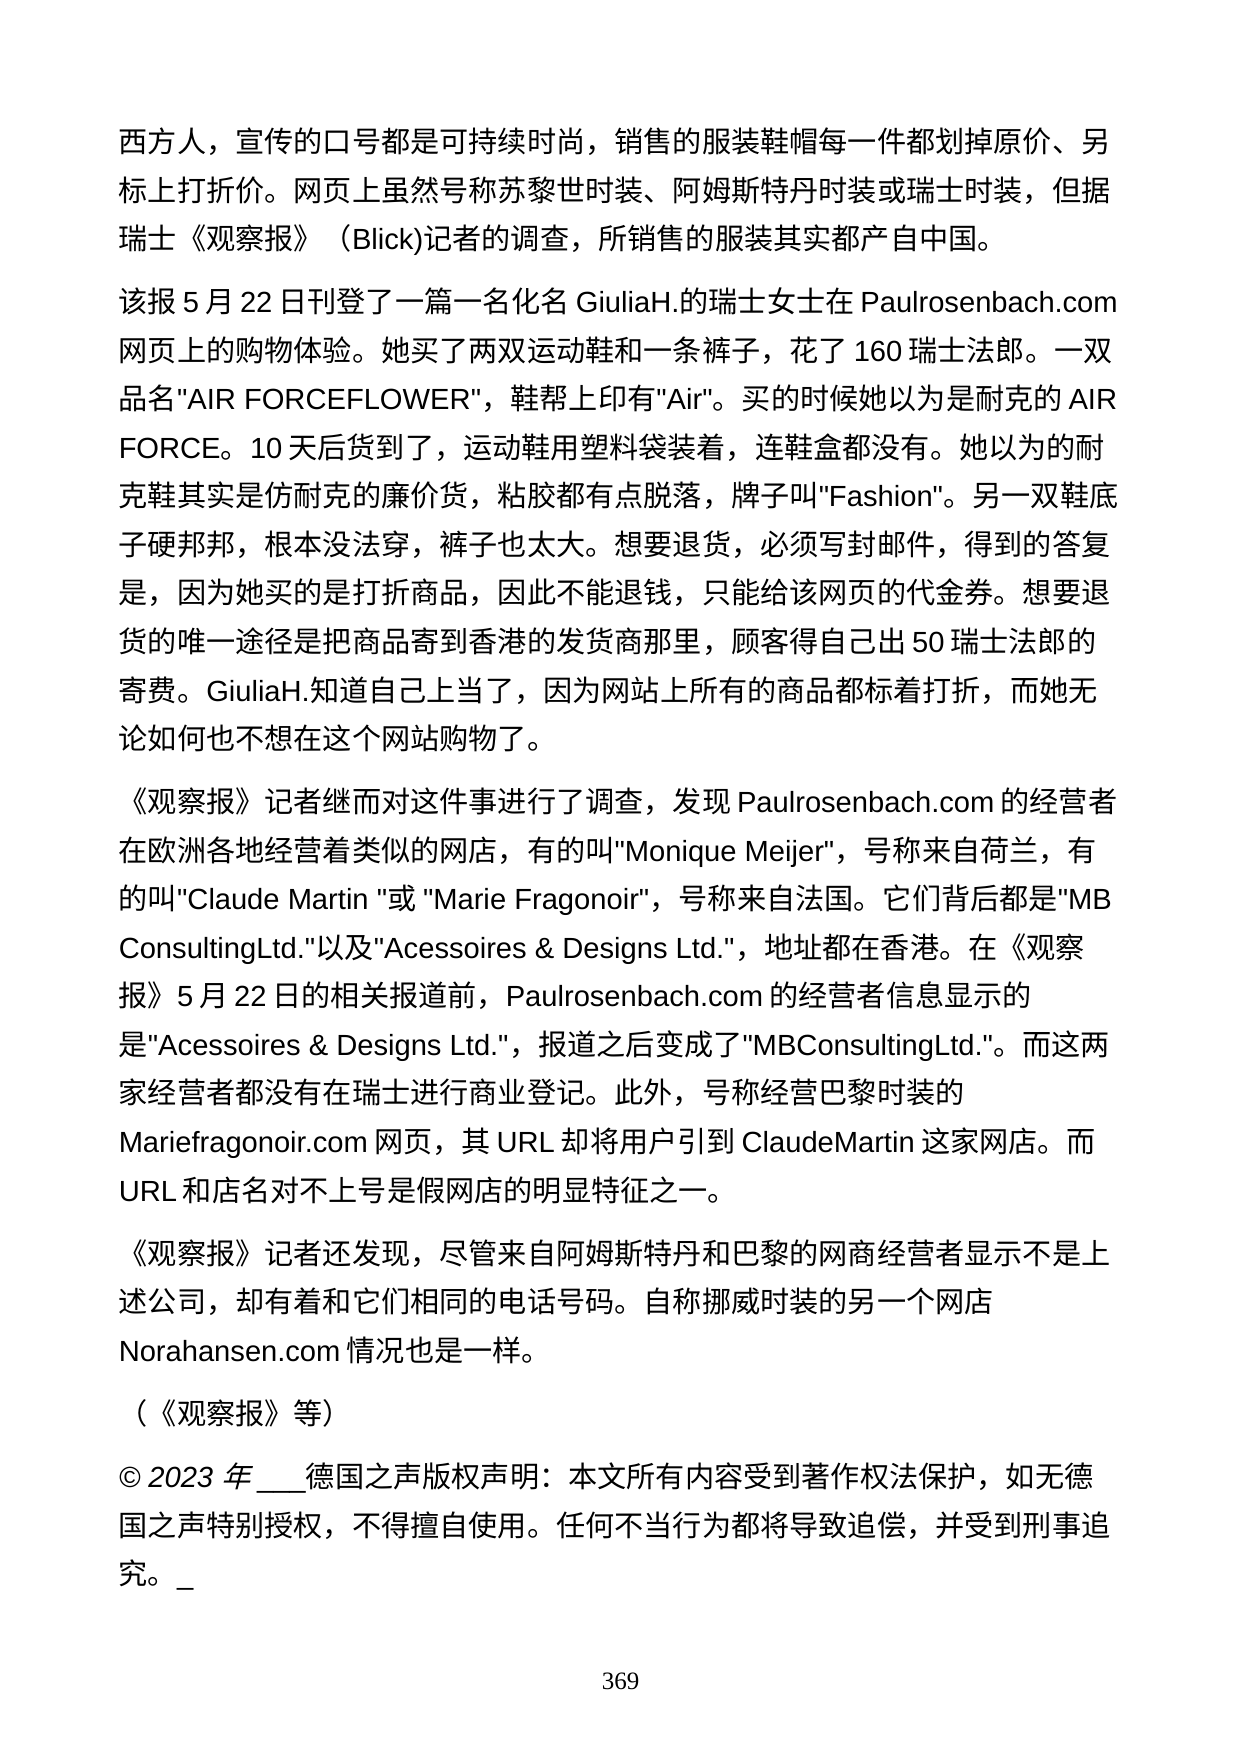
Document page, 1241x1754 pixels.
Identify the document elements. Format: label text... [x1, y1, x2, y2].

text 该报5月22日刊登了一篇一名化名GiuliaH.的瑞士女士在Paulrosenbach.com网页上的购物体验。她买了两双运动鞋和一条裤子，花了160瑞士法郎。一双品名"AIR FORCEFLOWER"，鞋帮上印有"Air"。买的时候她以为是耐克的AIR FORCE。10天后货到了，运动鞋用塑料袋装着，连鞋盒都没有。她以为的耐克鞋其实是仿耐克的廉价货，粘胶都有点脱落，牌子叫"Fashion"。另一双鞋底子硬邦邦，根本没法穿，裤子也太大。想要退货，必须写封邮件，得到的答复是，因为她买的是打折商品，因此不能退钱，只能给该网页的代金券。想要退货的唯一途径是把商品寄到香港的发货商那里，顾客得自己出50瑞士法郎的寄费。GiuliaH.知道自己上当了，因为网站上所有的商品都标着打折，而她无论如何也不想在这个网站购物了。 [118, 279, 1122, 758]
text 西方人，宣传的口号都是可持续时尚，销售的服装鞋帽每一件都划掉原价、另标上打折价。网页上虽然号称苏黎世时装、阿姆斯特丹时装或瑞士时装，但据瑞士《观察报》（Blick)记者的调查，所销售的服装其实都产自中国。 [118, 118, 1122, 258]
text © 2023 年 ___德国之声版权声明：本文所有内容受到著作权法保护，如无德国之声特别授权，不得擅自使用。任何不当行为都将导致追偿，并受到刑事追究。_ [118, 1453, 1122, 1593]
text （《观察报》等） [118, 1390, 1122, 1433]
text 《观察报》记者继而对这件事进行了调查，发现Paulrosenbach.com的经营者在欧洲各地经营着类似的网店，有的叫"Monique Meijer"，号称来自荷兰，有的叫"Claude Martin "或 "Marie Fragonoir"，号称来自法国。它们背后都是"MB ConsultingLtd."以及"Acessoires & Designs Ltd."，地址都在香港。在《观察报》5月22日的相关报道前，Paulrosenbach.com的经营者信息显示的是"Acessoires & Designs Ltd."，报道之后变成了"MBConsultingLtd."。而这两家经营者都没有在瑞士进行商业登记。此外，号称经营巴黎时装的Mariefragonoir.com网页，其URL却将用户引到ClaudeMartin这家网店。而URL和店名对不上号是假网店的明显特征之一。 [118, 779, 1122, 1209]
text 《观察报》记者还发现，尽管来自阿姆斯特丹和巴黎的网商经营者显示不是上述公司，却有着和它们相同的电话号码。自称挪威时装的另一个网店Norahansen.com情况也是一样。 [118, 1230, 1122, 1369]
